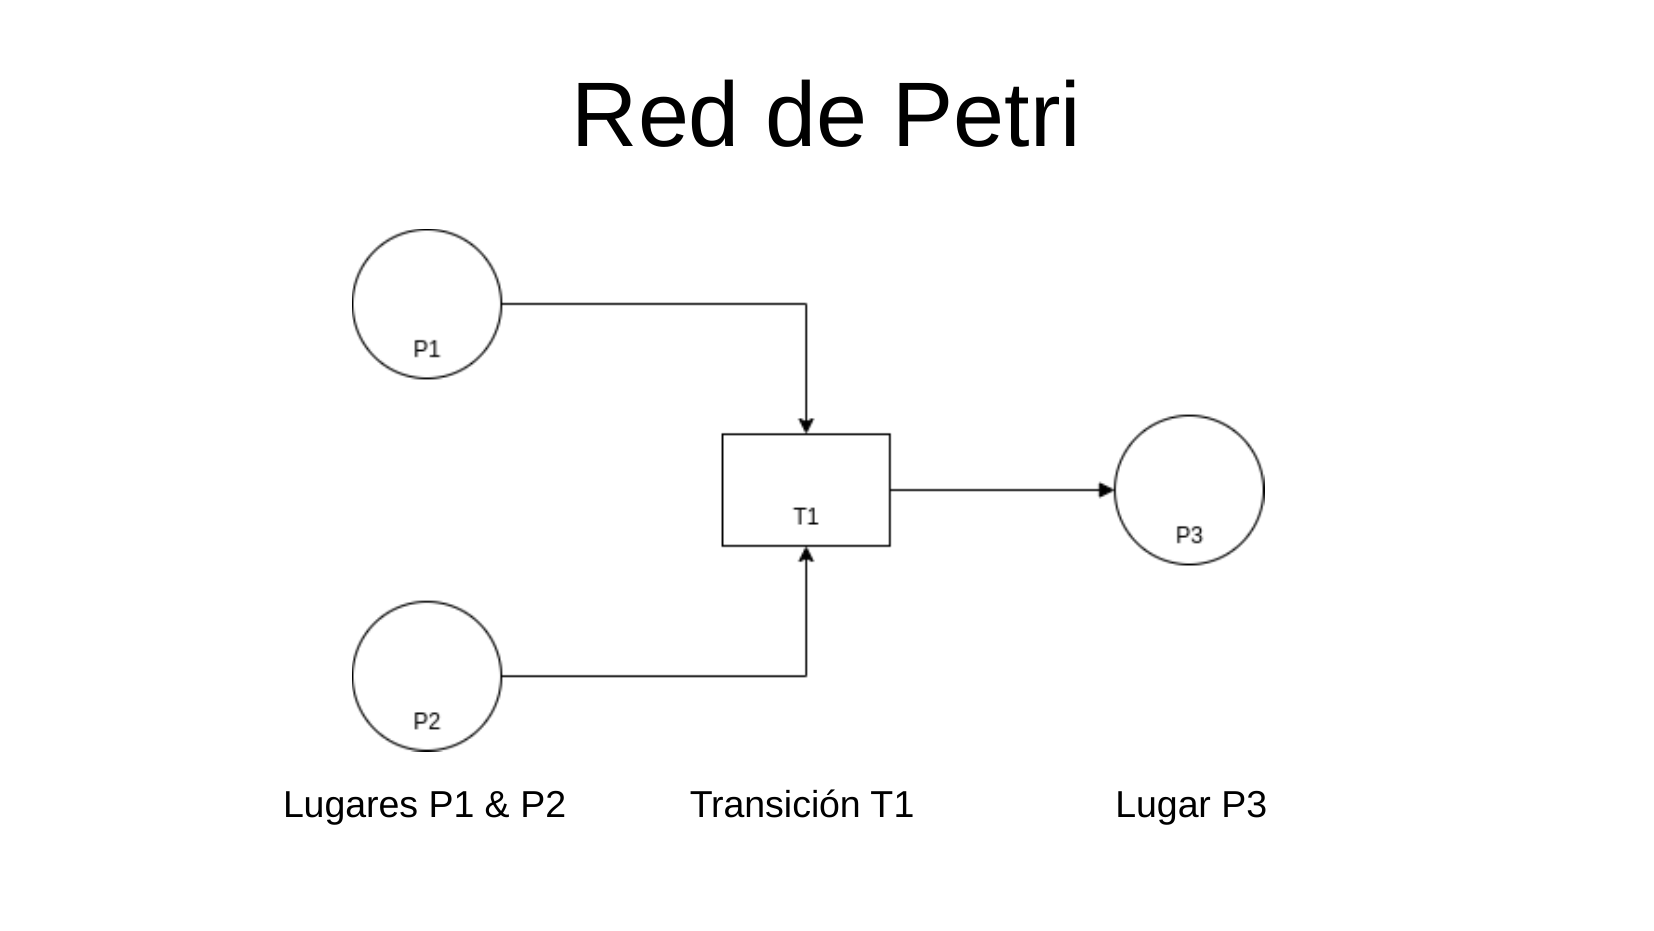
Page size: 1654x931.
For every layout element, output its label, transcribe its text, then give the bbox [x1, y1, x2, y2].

text_box Transición T1 [675, 775, 938, 851]
text_box Lugares P1 & P2 [268, 775, 601, 875]
title Red de Petri [82, 37, 1571, 193]
text_box Lugar P3 [1100, 775, 1289, 851]
picture [352, 229, 1265, 752]
